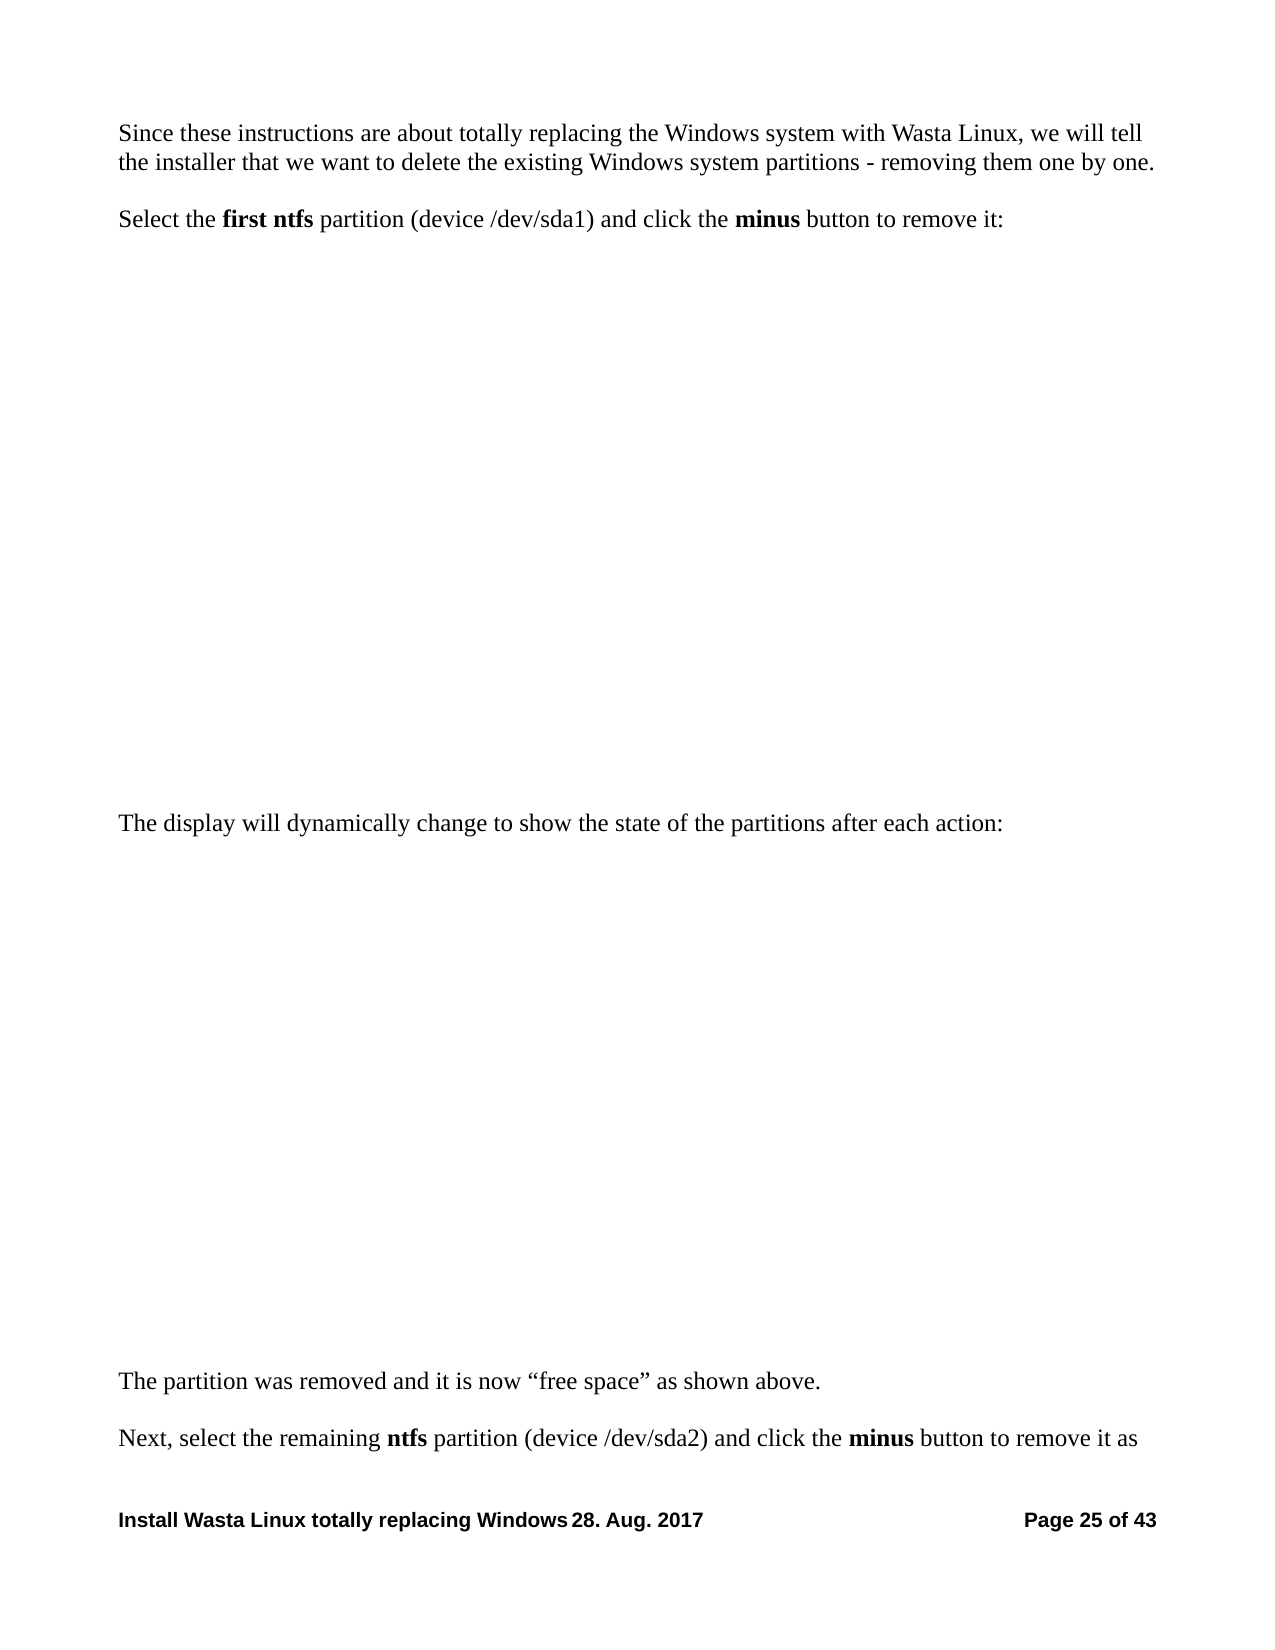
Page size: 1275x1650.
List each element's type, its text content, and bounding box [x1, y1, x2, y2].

text The partition was removed and it is now “free space” as shown above. [118, 1366, 1157, 1395]
text Since these instructions are about totally replacing the Windows system with Wasta Linux, we will tell the installer that we want to delete the existing Windows system partitions - removing them one by one. [118, 118, 1157, 176]
text Select the first ntfs partition (device /dev/sda1) and click the minus button to remove it: [118, 204, 1157, 233]
text The display will dynamically change to show the state of the partitions after each action: [118, 808, 1157, 836]
text Next, select the remaining ntfs partition (device /dev/sda2) and click the minus button to remove it as [118, 1423, 1157, 1452]
